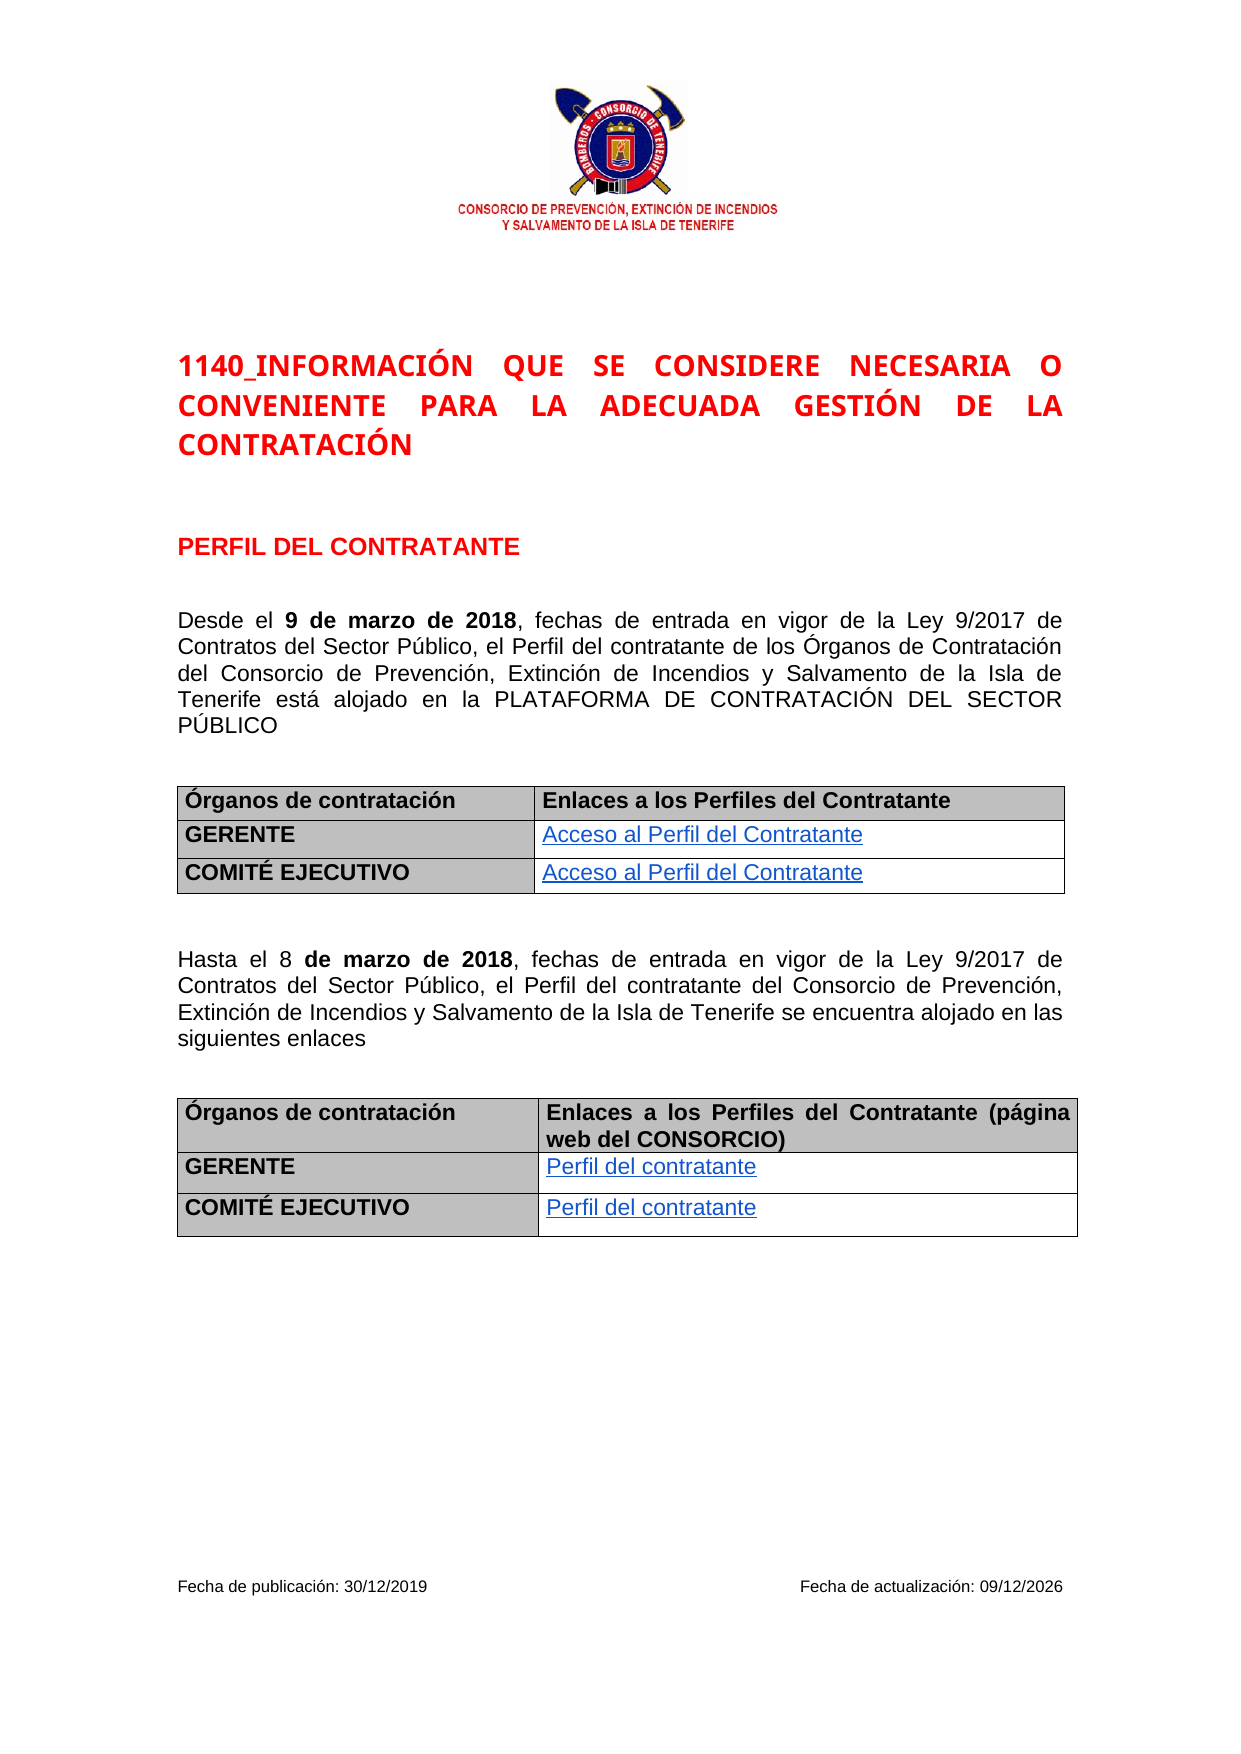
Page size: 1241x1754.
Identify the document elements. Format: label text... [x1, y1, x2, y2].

table_cell GERENTE [178, 1153, 538, 1193]
subtitle 1140_INFORMACIÓN QUE SE CONSIDERE NECESARIA O CONVENIENTE PARA LA ADECUADA GESTIÓN DE LA CONTRATACIÓN [177, 345, 1063, 464]
text Hasta el 8 de marzo de 2018, fechas de entrada en vigor de la Ley 9/2017 de Contratos del Sector Público, el Perfil del contratante del Consorcio de Prevención, Extinción de Incendios y Salvamento de la Isla de Tenerife se encuentra alojado en las siguientes enlaces [177, 946, 1063, 1051]
table_cell Acceso al Perfil del Contratante [535, 821, 1064, 858]
table_header Enlaces a los Perfiles del Contratante (página web del CONSORCIO) [539, 1099, 1077, 1152]
table_cell GERENTE [178, 821, 534, 858]
table_cell Perfil del contratante [539, 1153, 1077, 1193]
text Desde el 9 de marzo de 2018, fechas de entrada en vigor de la Ley 9/2017 de Contratos del Sector Público, el Perfil del contratante de los Órganos de Contratación del Consorcio de Prevención, Extinción de Incendios y Salvamento de la Isla de Tenerife está alojado en la PLATAFORMA DE CONTRATACIÓN DEL SECTOR PÚBLICO [177, 607, 1063, 739]
subtitle PERFIL DEL CONTRATANTE [177, 532, 1063, 561]
table_header Enlaces a los Perfiles del Contratante [535, 787, 1064, 820]
table_header Órganos de contratación [178, 787, 534, 820]
table_cell Perfil del contratante [539, 1194, 1077, 1236]
table_cell COMITÉ EJECUTIVO [178, 859, 534, 893]
table_cell COMITÉ EJECUTIVO [178, 1194, 538, 1236]
table_header Órganos de contratación [178, 1099, 538, 1152]
table_cell Acceso al Perfil del Contratante [535, 859, 1064, 893]
